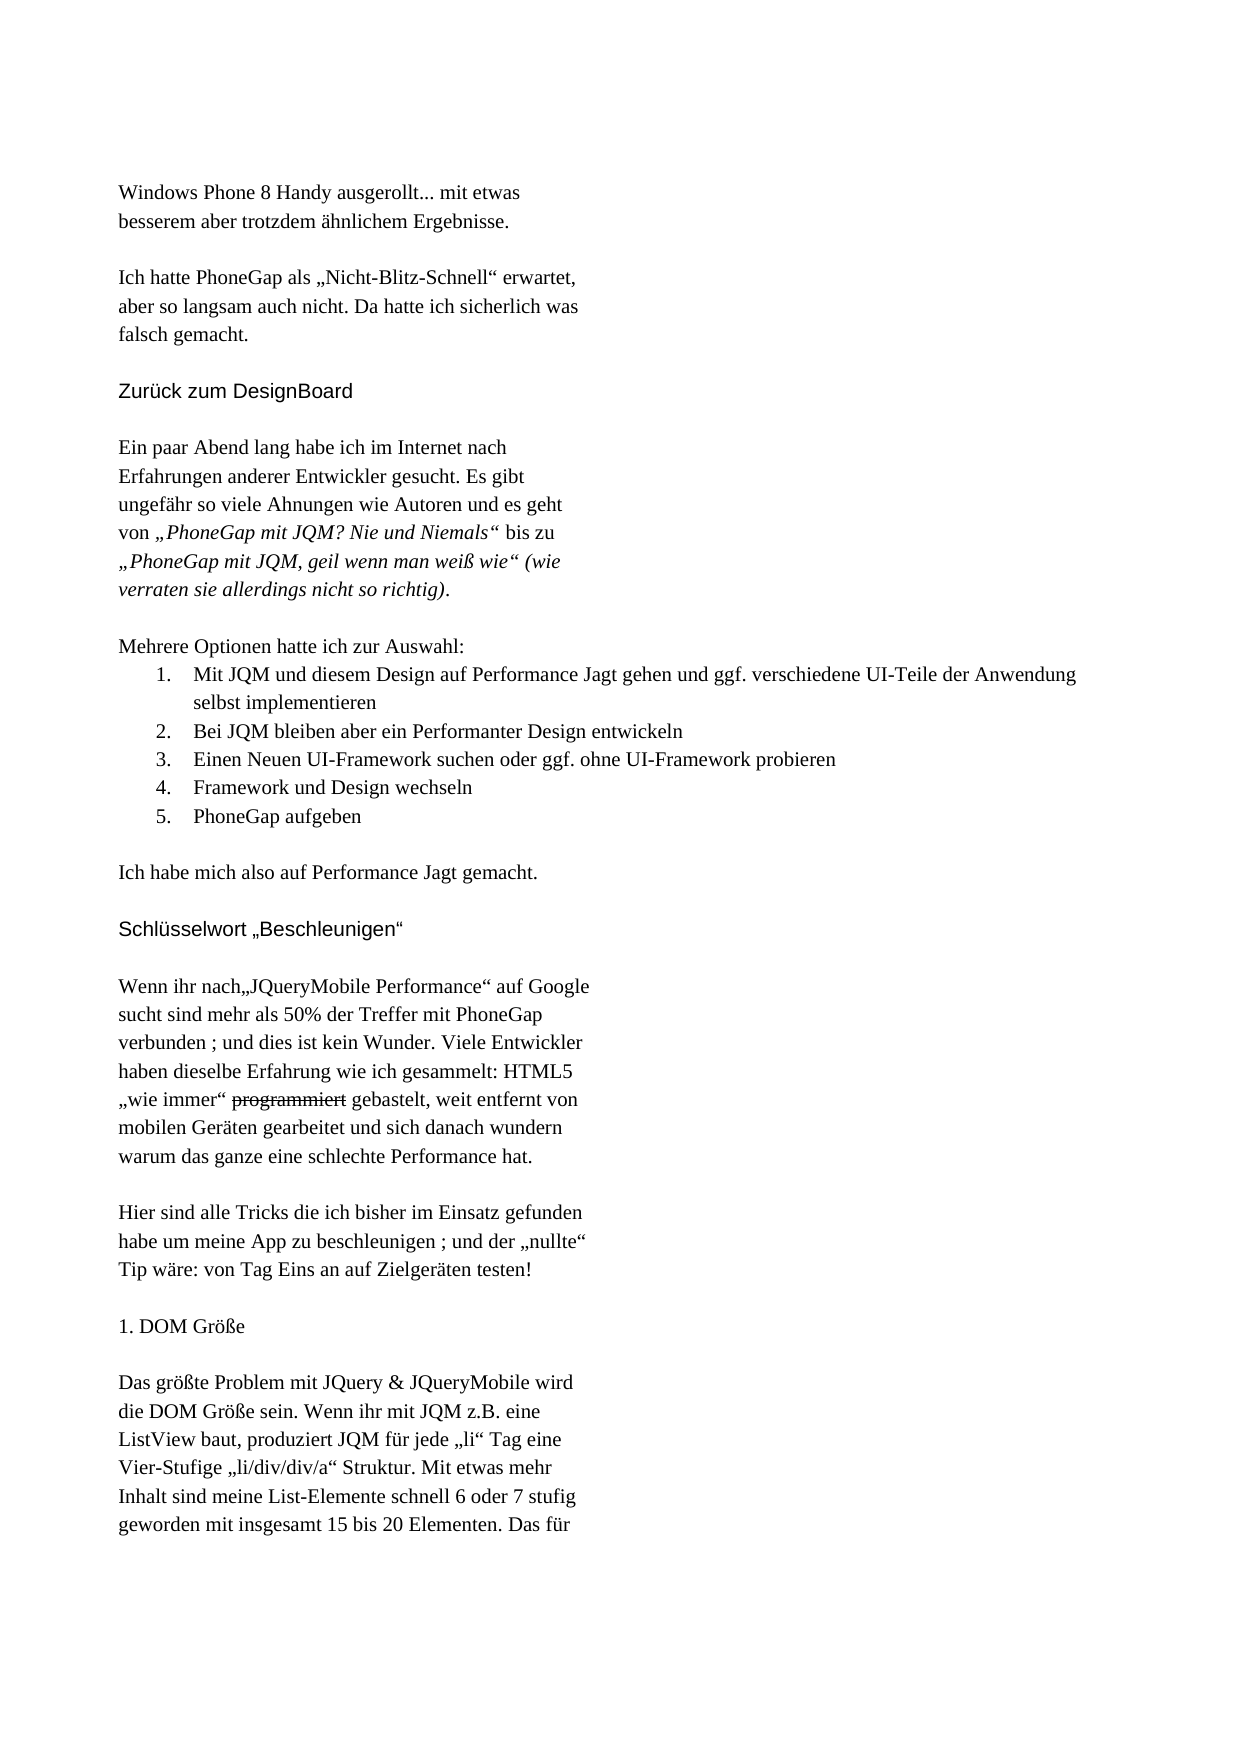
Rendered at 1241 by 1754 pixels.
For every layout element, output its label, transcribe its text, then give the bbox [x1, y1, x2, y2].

text 1. DOM Größe [118, 1310, 591, 1339]
text Ich hatte PhoneGap als „Nicht-Blitz-Schnell“ erwartet, aber so langsam auch nicht. Da hatte ich sicherlich was falsch gemacht. [118, 262, 591, 347]
list Bei JQM bleiben aber ein Performanter Design entwickeln [156, 715, 1122, 744]
list PhoneGap aufgeben [156, 800, 1122, 829]
text Zurück zum DesignBoard [118, 375, 591, 404]
text Mehrere Optionen hatte ich zur Auswahl: [118, 630, 591, 659]
text Ein paar Abend lang habe ich im Internet nach Erfahrungen anderer Entwickler gesucht. Es gibt ungefähr so viele Ahnungen wie Autoren und es geht von „PhoneGap mit JQM? Nie und Niemals“ bis zu „PhoneGap mit JQM, geil wenn man weiß wie“ (wie verraten sie allerdings nicht so richtig). [118, 432, 591, 602]
list Einen Neuen UI-Framework suchen oder ggf. ohne UI-Framework probieren [156, 744, 1122, 772]
list Mit JQM und diesem Design auf Performance Jagt gehen und ggf. verschiedene UI-Teile der Anwendung selbst implementieren [156, 659, 1122, 715]
text Schlüsselwort „Beschleunigen“ [118, 914, 591, 942]
text Wenn ihr nach„JQueryMobile Performance“ auf Google sucht sind mehr als 50% der Treffer mit PhoneGap verbunden ; und dies ist kein Wunder. Viele Entwickler haben dieselbe Erfahrung wie ich gesammelt: HTML5 „wie immer“ programmiert gebastelt, weit entfernt von mobilen Geräten gearbeitet und sich danach wundern warum das ganze eine schlechte Performance hat. [118, 970, 591, 1169]
list Framework und Design wechseln [156, 772, 1122, 800]
text Ich habe mich also auf Performance Jagt gemacht. [118, 857, 591, 885]
text Windows Phone 8 Handy ausgerollt... mit etwas besserem aber trotzdem ähnlichem Ergebnisse. [118, 177, 591, 234]
text Das größte Problem mit JQuery & JQueryMobile wird die DOM Größe sein. Wenn ihr mit JQM z.B. eine ListView baut, produziert JQM für jede „li“ Tag eine Vier-Stufige „li/div/div/a“ Struktur. Mit etwas mehr Inhalt sind meine List-Elemente schnell 6 oder 7 stufig geworden mit insgesamt 15 bis 20 Elementen. Das für [118, 1367, 591, 1537]
text Hier sind alle Tricks die ich bisher im Einsatz gefunden habe um meine App zu beschleunigen ; und der „nullte“ Tip wäre: von Tag Eins an auf Zielgeräten testen! [118, 1197, 591, 1282]
